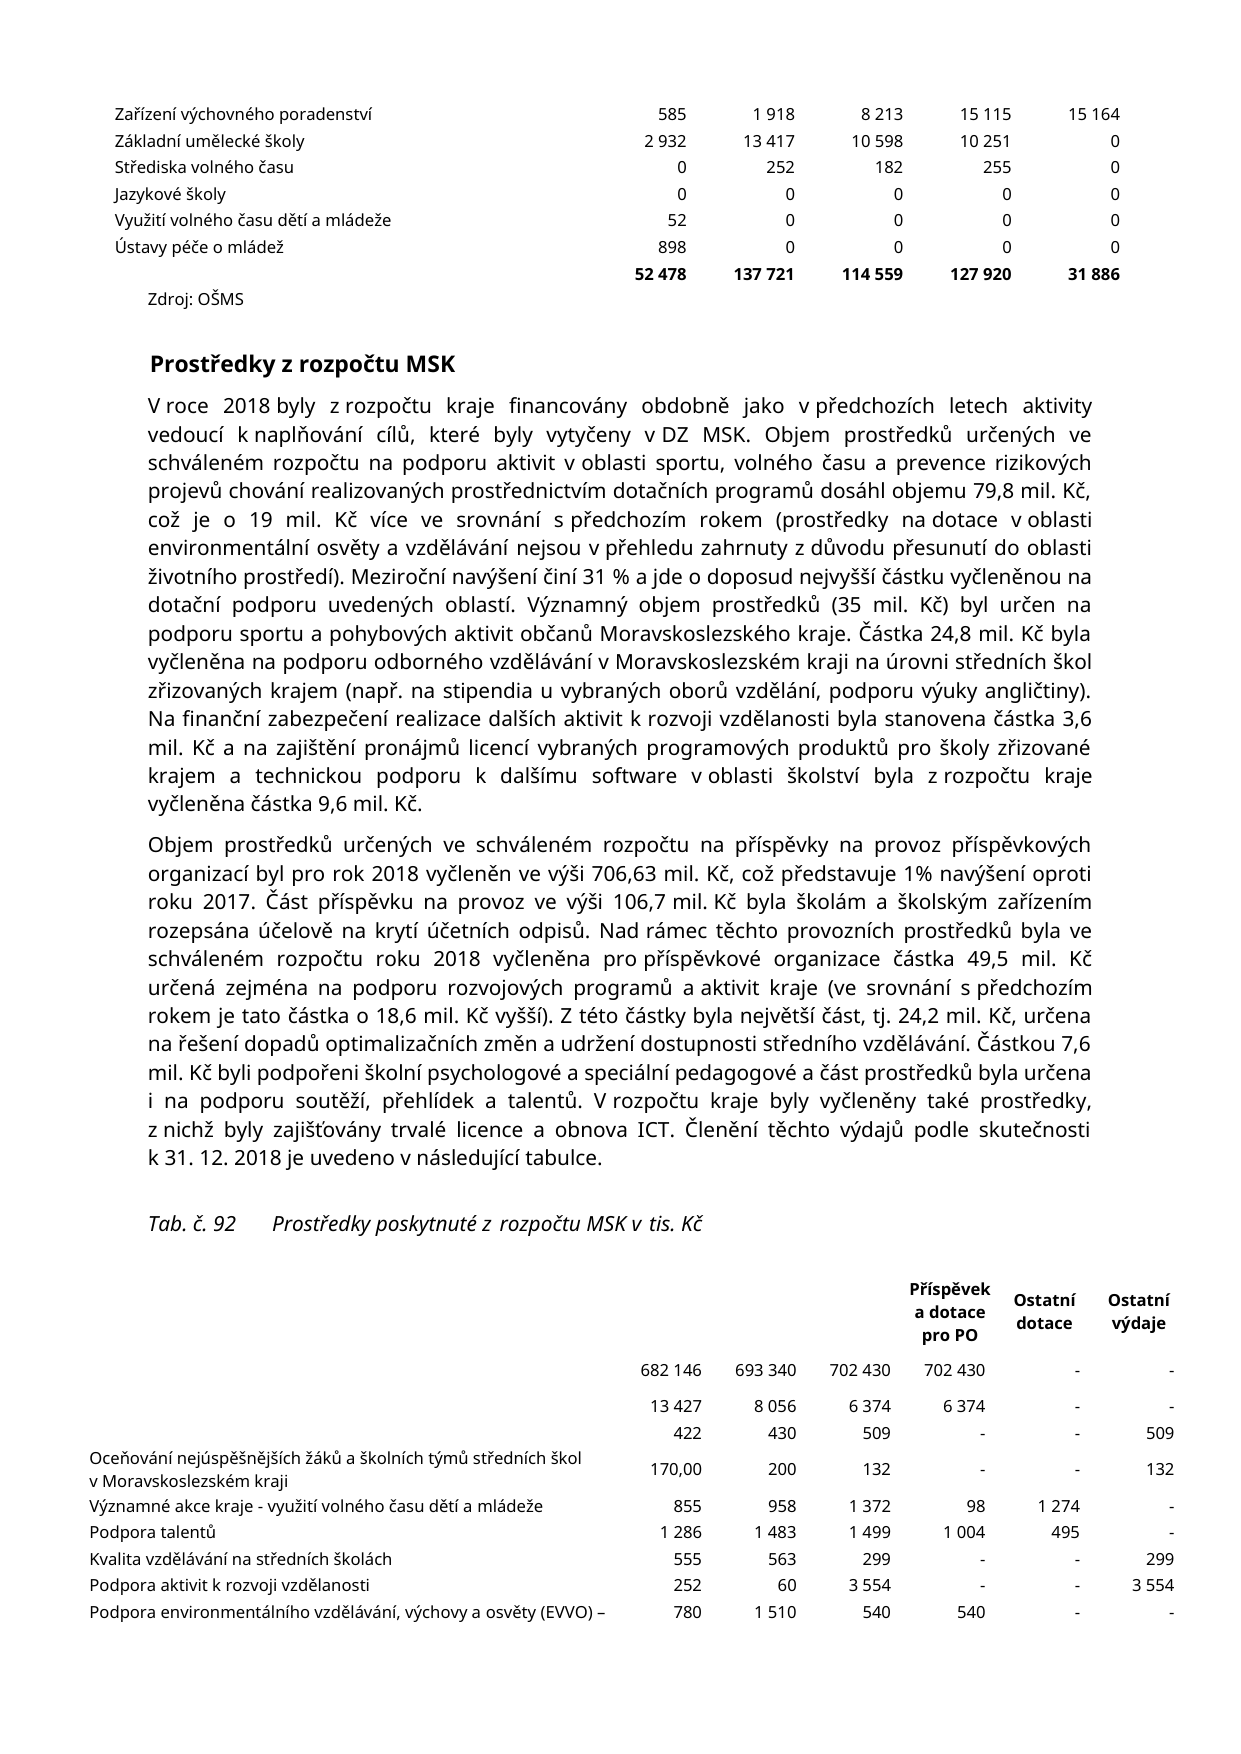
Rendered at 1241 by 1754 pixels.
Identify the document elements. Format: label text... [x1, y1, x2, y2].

table_cell 252 [699, 155, 806, 180]
table_cell 0 [699, 208, 806, 233]
table_cell Oceňování pedagogických pracovníků (Den učitelů) [55, 1420, 619, 1445]
table_cell 60 [714, 1573, 808, 1598]
table_cell 2 932 [591, 128, 698, 153]
table_cell 430 [714, 1420, 808, 1445]
table_cell - [998, 1347, 1091, 1392]
table_cell 509 [809, 1420, 902, 1445]
table_header Druh školy/školského zařízení [109, 75, 589, 100]
table_cell - [998, 1546, 1091, 1572]
table_cell Ostatní účelové dotace příspěvkovým organizacím [55, 1393, 619, 1419]
table_cell 555 [620, 1546, 713, 1572]
table_cell 585 [591, 101, 698, 127]
table_cell 15 164 [1024, 101, 1131, 127]
table_cell 127 920 [916, 261, 1023, 286]
table_header 2016 [807, 75, 914, 100]
table_cell 693 340 [714, 1347, 808, 1392]
table_cell 1 483 [714, 1520, 808, 1545]
table_cell 563 [714, 1546, 808, 1572]
table_cell 8 056 [714, 1393, 808, 1419]
table_header 2015 [699, 75, 806, 100]
table_cell 495 [998, 1520, 1091, 1545]
table_cell 1 274 [998, 1493, 1091, 1518]
list Prostředky poskytnuté z rozpočtu MSK v tis. Kč [148, 1209, 1092, 1238]
table_cell 540 [903, 1599, 997, 1625]
table_cell 6 374 [903, 1393, 997, 1419]
table_cell 52 [591, 208, 698, 233]
table_cell 132 [1092, 1446, 1186, 1492]
table_header 2016 [620, 1251, 713, 1346]
table_cell 137 721 [699, 261, 806, 286]
table_cell - [1092, 1493, 1186, 1518]
table_cell Ostatní dotace [998, 1278, 1091, 1346]
table_cell 958 [714, 1493, 808, 1518]
table_cell - [998, 1393, 1091, 1419]
table_cell 0 [699, 181, 806, 207]
table_cell Oceňování nejúspěšnějších žáků a školních týmů středních škol v Moravskoslezském kraji [84, 1446, 619, 1492]
table_cell - [998, 1599, 1091, 1625]
table_cell Významné akce kraje - využití volného času dětí a mládeže [84, 1493, 619, 1518]
table_cell - [1092, 1599, 1186, 1625]
table_cell Podpora talentů [84, 1520, 619, 1545]
table_header 2017 [916, 75, 1023, 100]
table_cell 0 [591, 181, 698, 207]
table_cell 3 554 [1092, 1573, 1186, 1598]
text Objem prostředků určených ve schváleném rozpočtu na příspěvky na provoz příspěvkových organizací byl pro rok 2018 vyčleněn ve výši 706,63 mil. Kč, což představuje 1% navýšení oproti roku 2017. Část příspěvku na provoz ve výši 106,7 mil. Kč byla školám a školským zařízením rozepsána účelově na krytí účetních odpisů. Nad rámec těchto provozních prostředků byla ve schváleném rozpočtu roku 2018 vyčleněna pro příspěvkové organizace částka 49,5 mil. Kč určená zejména na podporu rozvojových programů a aktivit kraje (ve srovnání s předchozím rokem je tato částka o 18,6 mil. Kč vyšší). Z této částky byla největší část, tj. 24,2 mil. Kč, určena na řešení dopadů optimalizačních změn a udržení dostupnosti středního vzdělávání. Částkou 7,6 mil. Kč byli podpořeni školní psychologové a speciální pedagogové a část prostředků byla určena i na podporu soutěží, přehlídek a talentů. V rozpočtu kraje byly vyčleněny také prostředky, z nichž byly zajišťovány trvalé licence a obnova ICT. Členění těchto výdajů podle skutečnosti k 31. 12. 2018 je uvedeno v následující tabulce. [148, 830, 1092, 1172]
table_cell - [1092, 1393, 1186, 1419]
table_header 2018 [1024, 75, 1131, 100]
table_cell - [903, 1573, 997, 1598]
table_cell 0 [807, 234, 914, 260]
table_cell Podpora environmentálního vzdělávání, výchovy a osvěty (EVVO) – [84, 1599, 619, 1625]
text V roce 2018 byly z rozpočtu kraje financovány obdobně jako v předchozích letech aktivity vedoucí k naplňování cílů, které byly vytyčeny v DZ MSK. Objem prostředků určených ve schváleném rozpočtu na podporu aktivit v oblasti sportu, volného času a prevence rizikových projevů chování realizovaných prostřednictvím dotačních programů dosáhl objemu 79,8 mil. Kč, což je o 19 mil. Kč více ve srovnání s předchozím rokem (prostředky na dotace v oblasti environmentální osvěty a vzdělávání nejsou v přehledu zahrnuty z důvodu přesunutí do oblasti životního prostředí). Meziroční navýšení činí 31 % a jde o doposud nejvyšší částku vyčleněnou na dotační podporu uvedených oblastí. Významný objem prostředků (35 mil. Kč) byl určen na podporu sportu a pohybových aktivit občanů Moravskoslezského kraje. Částka 24,8 mil. Kč byla vyčleněna na podporu odborného vzdělávání v Moravskoslezském kraji na úrovni středních škol zřizovaných krajem (např. na stipendia u vybraných oborů vzdělání, podporu výuky angličtiny). Na finanční zabezpečení realizace dalších aktivit k rozvoji vzdělanosti byla stanovena částka 3,6 mil. Kč a na zajištění pronájmů licencí vybraných programových produktů pro školy zřizované krajem a technickou podporu k dalšímu software v oblasti školství byla z rozpočtu kraje vyčleněna částka 9,6 mil. Kč. [148, 391, 1092, 818]
table_cell - [903, 1420, 997, 1445]
table_cell 10 598 [807, 128, 914, 153]
table_cell 540 [809, 1599, 902, 1625]
table_cell Podpora akcí z DZ kra [55, 1446, 83, 1625]
table_cell 8 213 [807, 101, 914, 127]
table_header 2014 [591, 75, 698, 100]
table_cell 13 417 [699, 128, 806, 153]
table_cell 0 [1024, 234, 1131, 260]
table_cell Ústavy péče o mládež [109, 234, 589, 260]
table_cell 52 478 [591, 261, 698, 286]
table_cell 15 115 [916, 101, 1023, 127]
table_header 2018 [809, 1251, 902, 1346]
table_cell 6 374 [809, 1393, 902, 1419]
table_cell Základní umělecké školy [109, 128, 589, 153]
table_cell Podpora aktivit k rozvoji vzdělanosti [84, 1573, 619, 1598]
table_cell 1 918 [699, 101, 806, 127]
table_cell - [998, 1420, 1091, 1445]
table_cell 702 430 [903, 1347, 997, 1392]
table_cell Střediska volného času [109, 155, 589, 180]
table_cell Kvalita vzdělávání na středních školách [84, 1546, 619, 1572]
table_cell 1 372 [809, 1493, 902, 1518]
table_cell 422 [620, 1420, 713, 1445]
table_cell 31 886 [1024, 261, 1131, 286]
table_cell 0 [807, 181, 914, 207]
table_cell Zařízení výchovného poradenství [109, 101, 589, 127]
table_cell Prostředky na běžný provoz příspěvkových organizací vč. individuálního posílení [55, 1347, 619, 1392]
text Zdroj: OŠMS [148, 288, 1092, 310]
table_cell 0 [807, 208, 914, 233]
table_cell 702 430 [809, 1347, 902, 1392]
table_cell - [903, 1546, 997, 1572]
table_cell 898 [591, 234, 698, 260]
table_cell - [903, 1446, 997, 1492]
table_cell Jazykové školy [109, 181, 589, 207]
subtitle Prostředky z rozpočtu MSK [149, 348, 1092, 379]
table_cell 132 [809, 1446, 902, 1492]
table_cell 1 510 [714, 1599, 808, 1625]
table_cell 299 [1092, 1546, 1186, 1572]
table_cell Celkem [109, 261, 589, 286]
table_header 2017 [714, 1251, 808, 1346]
table_cell 0 [916, 208, 1023, 233]
table_cell 509 [1092, 1420, 1186, 1445]
table_cell 1 004 [903, 1520, 997, 1545]
table_cell 255 [916, 155, 1023, 180]
table_cell 114 559 [807, 261, 914, 286]
table_cell Ostatní výdaje [1092, 1278, 1186, 1346]
table_cell 0 [591, 155, 698, 180]
table_cell 200 [714, 1446, 808, 1492]
table_cell 170,00 [620, 1446, 713, 1492]
table_cell 3 554 [809, 1573, 902, 1598]
table_cell 299 [809, 1546, 902, 1572]
table_cell - [1092, 1520, 1186, 1545]
table_cell 0 [1024, 208, 1131, 233]
table_cell - [998, 1573, 1091, 1598]
table_cell 10 251 [916, 128, 1023, 153]
table_cell 0 [699, 234, 806, 260]
table_cell 1 499 [809, 1520, 902, 1545]
table_cell 182 [807, 155, 914, 180]
table_cell 13 427 [620, 1393, 713, 1419]
table_header Účel výdajů [55, 1251, 619, 1346]
table_cell 1 286 [620, 1520, 713, 1545]
table_cell 0 [1024, 155, 1131, 180]
table_cell 780 [620, 1599, 713, 1625]
table_cell Využití volného času dětí a mládeže [109, 208, 589, 233]
table_cell 98 [903, 1493, 997, 1518]
table_cell 855 [620, 1493, 713, 1518]
table_cell - [1092, 1347, 1186, 1392]
table_cell 252 [620, 1573, 713, 1598]
table_cell - [998, 1446, 1091, 1492]
table_cell 682 146 [620, 1347, 713, 1392]
table_cell 0 [916, 234, 1023, 260]
table_cell Příspěvek a dotace pro PO [903, 1278, 997, 1346]
table_cell 0 [1024, 128, 1131, 153]
table_header z toho: [903, 1251, 1186, 1277]
table_cell 0 [916, 181, 1023, 207]
table_cell 0 [1024, 181, 1131, 207]
